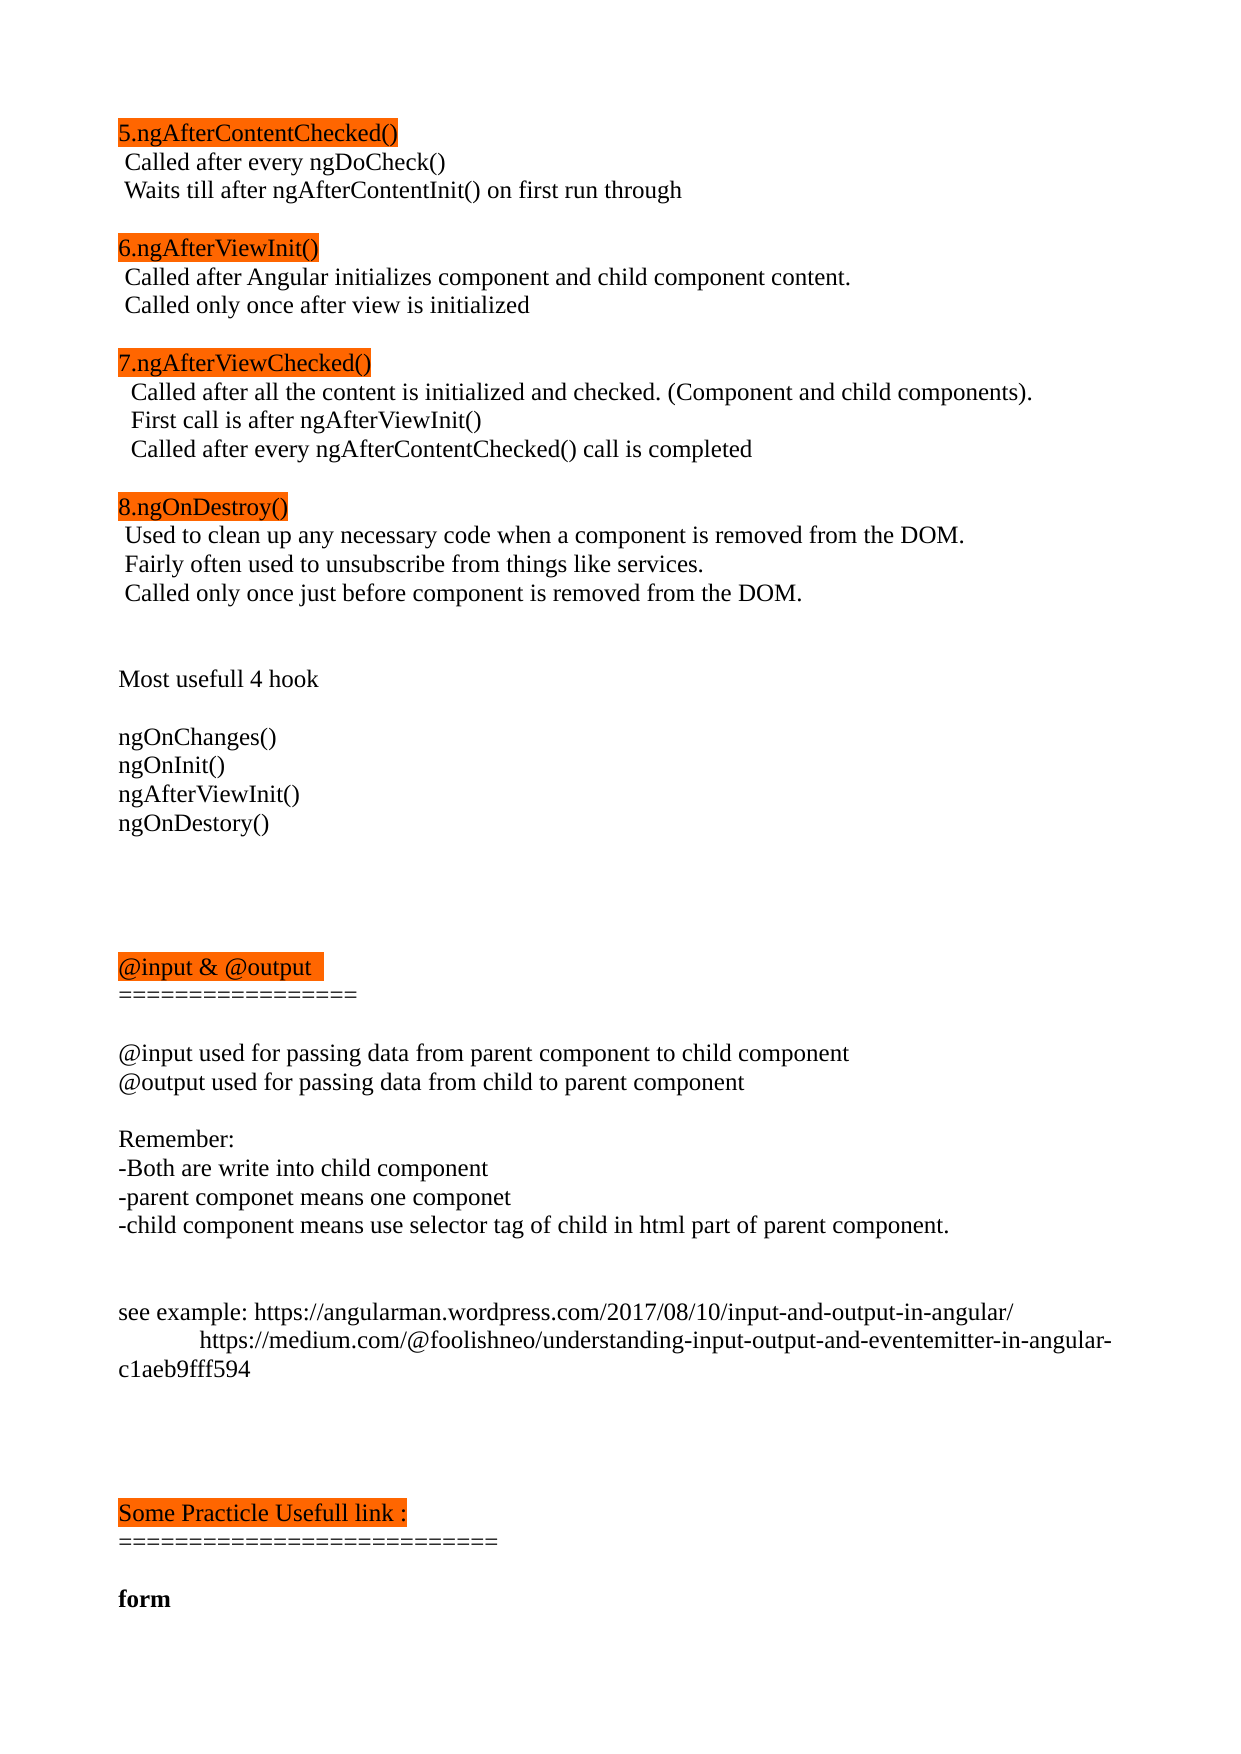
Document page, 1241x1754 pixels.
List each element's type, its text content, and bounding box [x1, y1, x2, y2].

text Waits till after ngAfterContentInit() on first run through [118, 176, 1122, 204]
text https://medium.com/@foolishneo/understanding-input-output-and-eventemitter-in-angular-c1aeb9fff594 [118, 1326, 1122, 1383]
text ngOnChanges() [118, 722, 1122, 751]
text Some Practicle Usefull link : [118, 1498, 1122, 1527]
text Used to clean up any necessary code when a component is removed from the DOM. [118, 521, 1122, 549]
text Most usefull 4 hook [118, 664, 1122, 693]
text ngAfterViewInit() [118, 779, 1122, 808]
text Called after all the content is initialized and checked. (Component and child components). [118, 377, 1122, 406]
text form [118, 1584, 1122, 1613]
text Called only once after view is initialized [118, 291, 1122, 319]
text ngOnDestory() [118, 808, 1122, 837]
text Called after Angular initializes component and child component content. [118, 262, 1122, 291]
text @output used for passing data from child to parent component [118, 1067, 1122, 1096]
text -parent componet means one componet [118, 1182, 1122, 1211]
text -child component means use selector tag of child in html part of parent component. [118, 1211, 1122, 1239]
text 8.ngOnDestroy() [118, 492, 1122, 521]
text First call is after ngAfterViewInit() [118, 406, 1122, 434]
text see example: https://angularman.wordpress.com/2017/08/10/input-and-output-in-angular/ [118, 1297, 1122, 1326]
text Called after every ngDoCheck() [118, 147, 1122, 176]
text 7.ngAfterViewChecked() [118, 348, 1122, 377]
text @input & @output [118, 952, 1122, 981]
text Remember: [118, 1124, 1122, 1153]
text 5.ngAfterContentChecked() [118, 118, 1122, 147]
text =========================== [118, 1527, 1122, 1556]
text 6.ngAfterViewInit() [118, 233, 1122, 262]
text Called after every ngAfterContentChecked() call is completed [118, 434, 1122, 463]
text -Both are write into child component [118, 1153, 1122, 1182]
text ngOnInit() [118, 751, 1122, 779]
text Fairly often used to unsubscribe from things like services. [118, 549, 1122, 578]
text ================= [118, 981, 1122, 1009]
text Called only once just before component is removed from the DOM. [118, 578, 1122, 607]
text @input used for passing data from parent component to child component [118, 1038, 1122, 1067]
